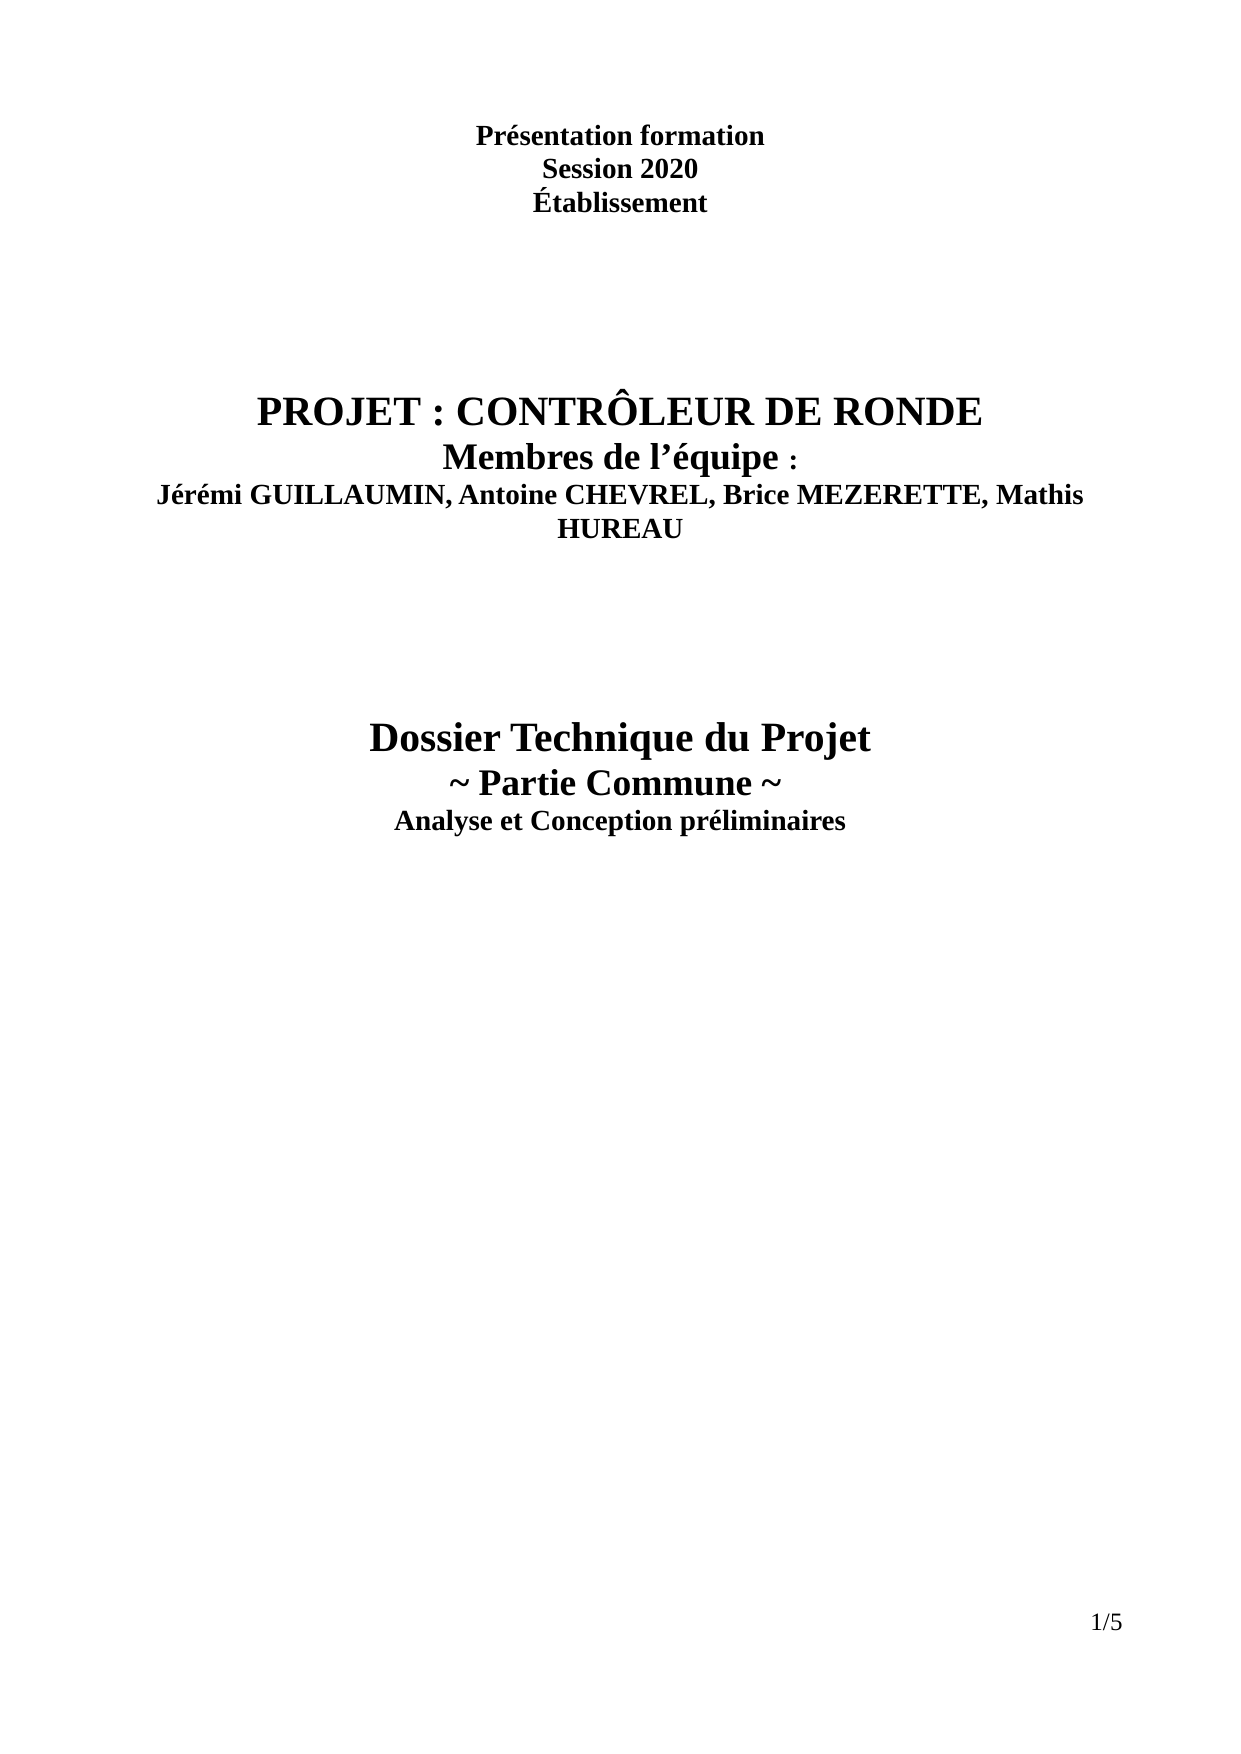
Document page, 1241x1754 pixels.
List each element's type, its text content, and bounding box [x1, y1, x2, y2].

text Session 2020 [118, 152, 1122, 185]
text Membres de l’équipe : [118, 434, 1122, 477]
text ~ Partie Commune ~ [118, 760, 1122, 803]
text Analyse et Conception préliminaires [118, 803, 1122, 837]
text PROJET : CONTRÔLEUR DE RONDE [118, 386, 1122, 434]
text Jérémi GUILLAUMIN, Antoine CHEVREL, Brice MEZERETTE, Mathis HUREAU [118, 477, 1122, 544]
text Établissement [118, 185, 1122, 219]
text Dossier Technique du Projet [118, 712, 1122, 760]
text Présentation formation [118, 118, 1122, 152]
